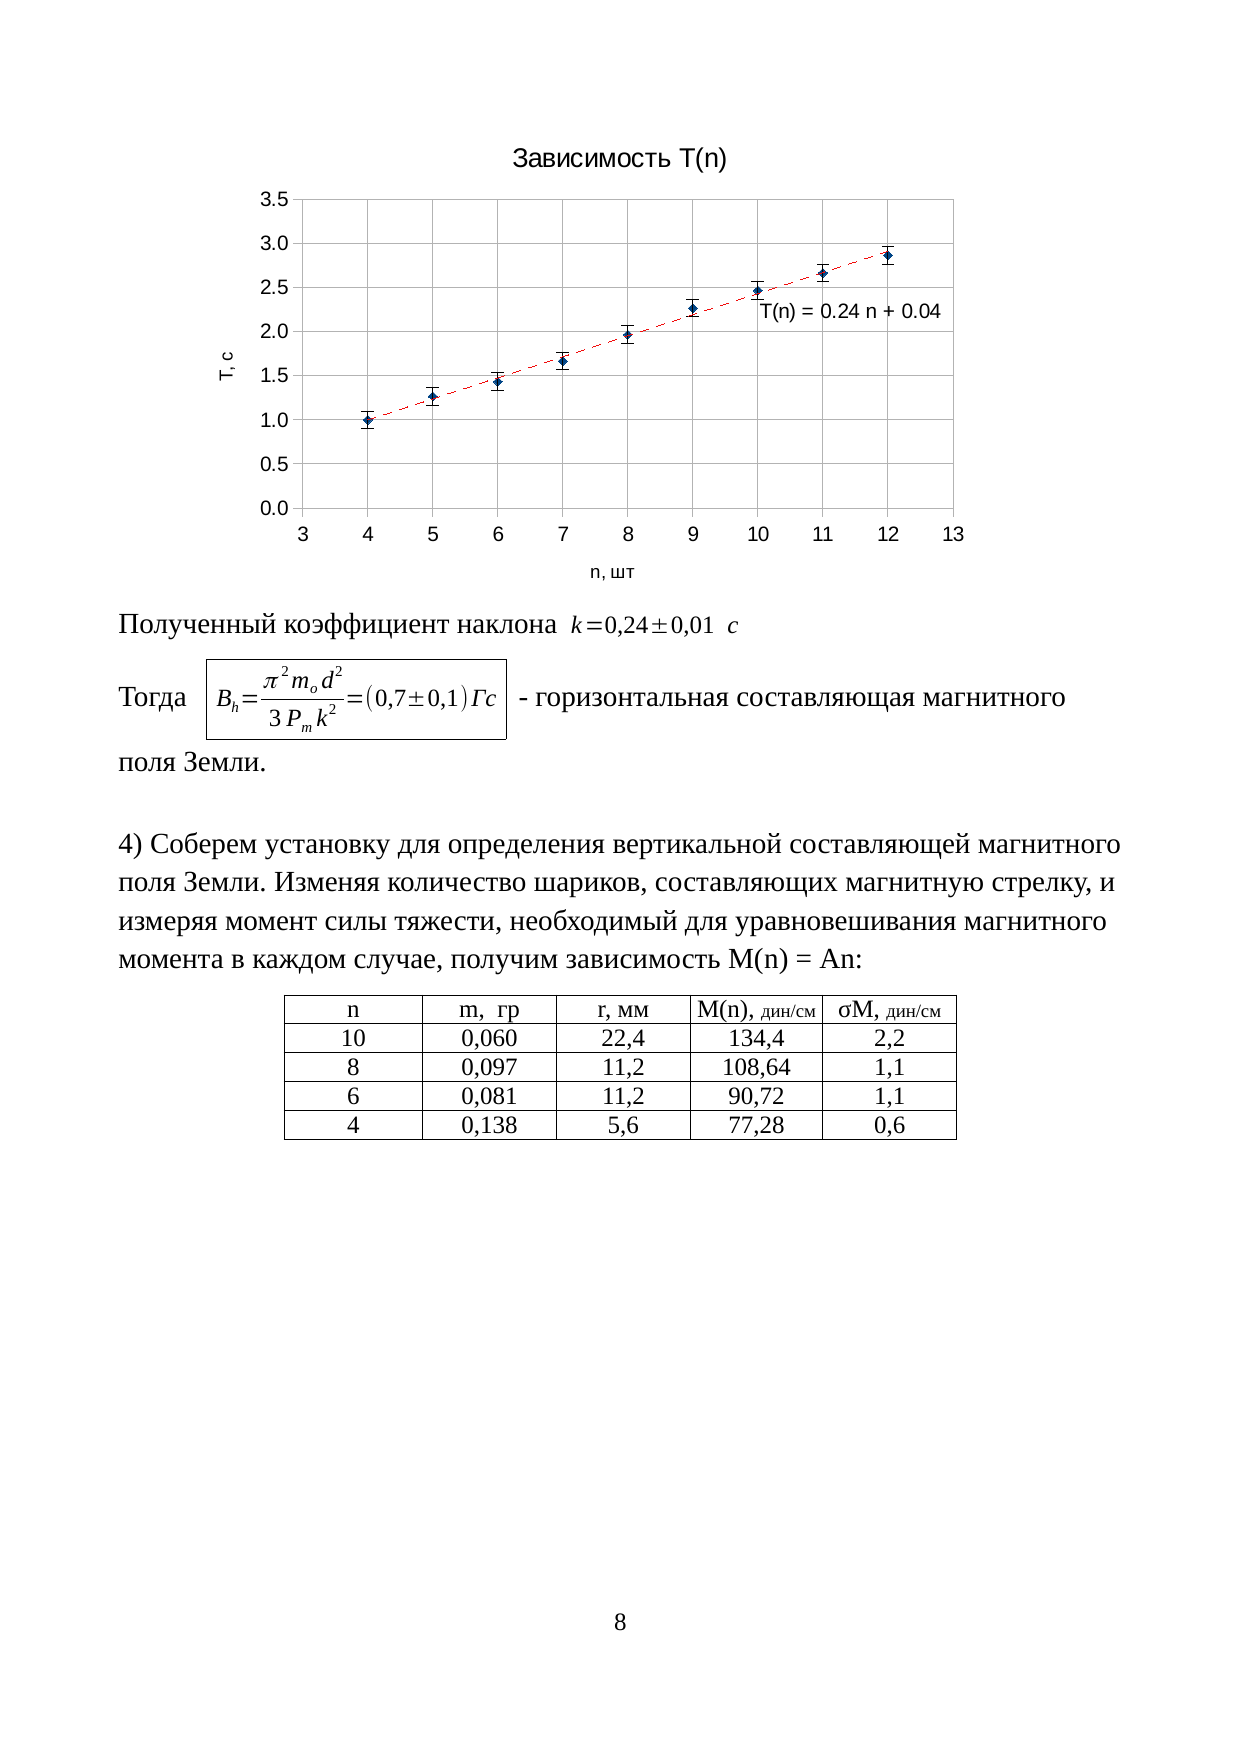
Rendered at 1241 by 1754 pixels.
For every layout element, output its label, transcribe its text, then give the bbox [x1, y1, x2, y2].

table_cell 2,2 [823, 1024, 956, 1052]
table_cell 8 [285, 1053, 422, 1081]
table_cell 0,138 [423, 1111, 556, 1139]
table_header n [285, 996, 422, 1023]
table_header r, мм [557, 996, 690, 1023]
table_cell 0,081 [423, 1082, 556, 1110]
table_cell 0,6 [823, 1111, 956, 1139]
table_cell 108,64 [691, 1053, 822, 1081]
table_cell 11,2 [557, 1082, 690, 1110]
table_cell 1,1 [823, 1082, 956, 1110]
table_cell 5,6 [557, 1111, 690, 1139]
table_cell 4 [285, 1111, 422, 1139]
table_cell 1,1 [823, 1053, 956, 1081]
table_cell 0,060 [423, 1024, 556, 1052]
table_cell 22,4 [557, 1024, 690, 1052]
text Тогда - горизонтальная составляющая магнитного поля Земли. [118, 659, 1122, 777]
text Полученный коэффициент наклона [118, 606, 1122, 640]
table_cell 10 [285, 1024, 422, 1052]
table_cell 11,2 [557, 1053, 690, 1081]
text 4) Соберем установку для определения вертикальной составляющей магнитного поля Земли. Изменяя количество шариков, составляющих магнитную стрелку, и измеряя момент силы тяжести, необходимый для уравновешивания магнитного момента в каждом случае, получим зависимость М(n) = An: [118, 826, 1122, 975]
table_cell 90,72 [691, 1082, 822, 1110]
table_cell 77,28 [691, 1111, 822, 1139]
table_header M(n), дин/см [691, 996, 822, 1023]
table_header σM, дин/см [823, 996, 956, 1023]
table_cell 0,097 [423, 1053, 556, 1081]
table_header m, гр [423, 996, 556, 1023]
table_cell 134,4 [691, 1024, 822, 1052]
table_cell 6 [285, 1082, 422, 1110]
